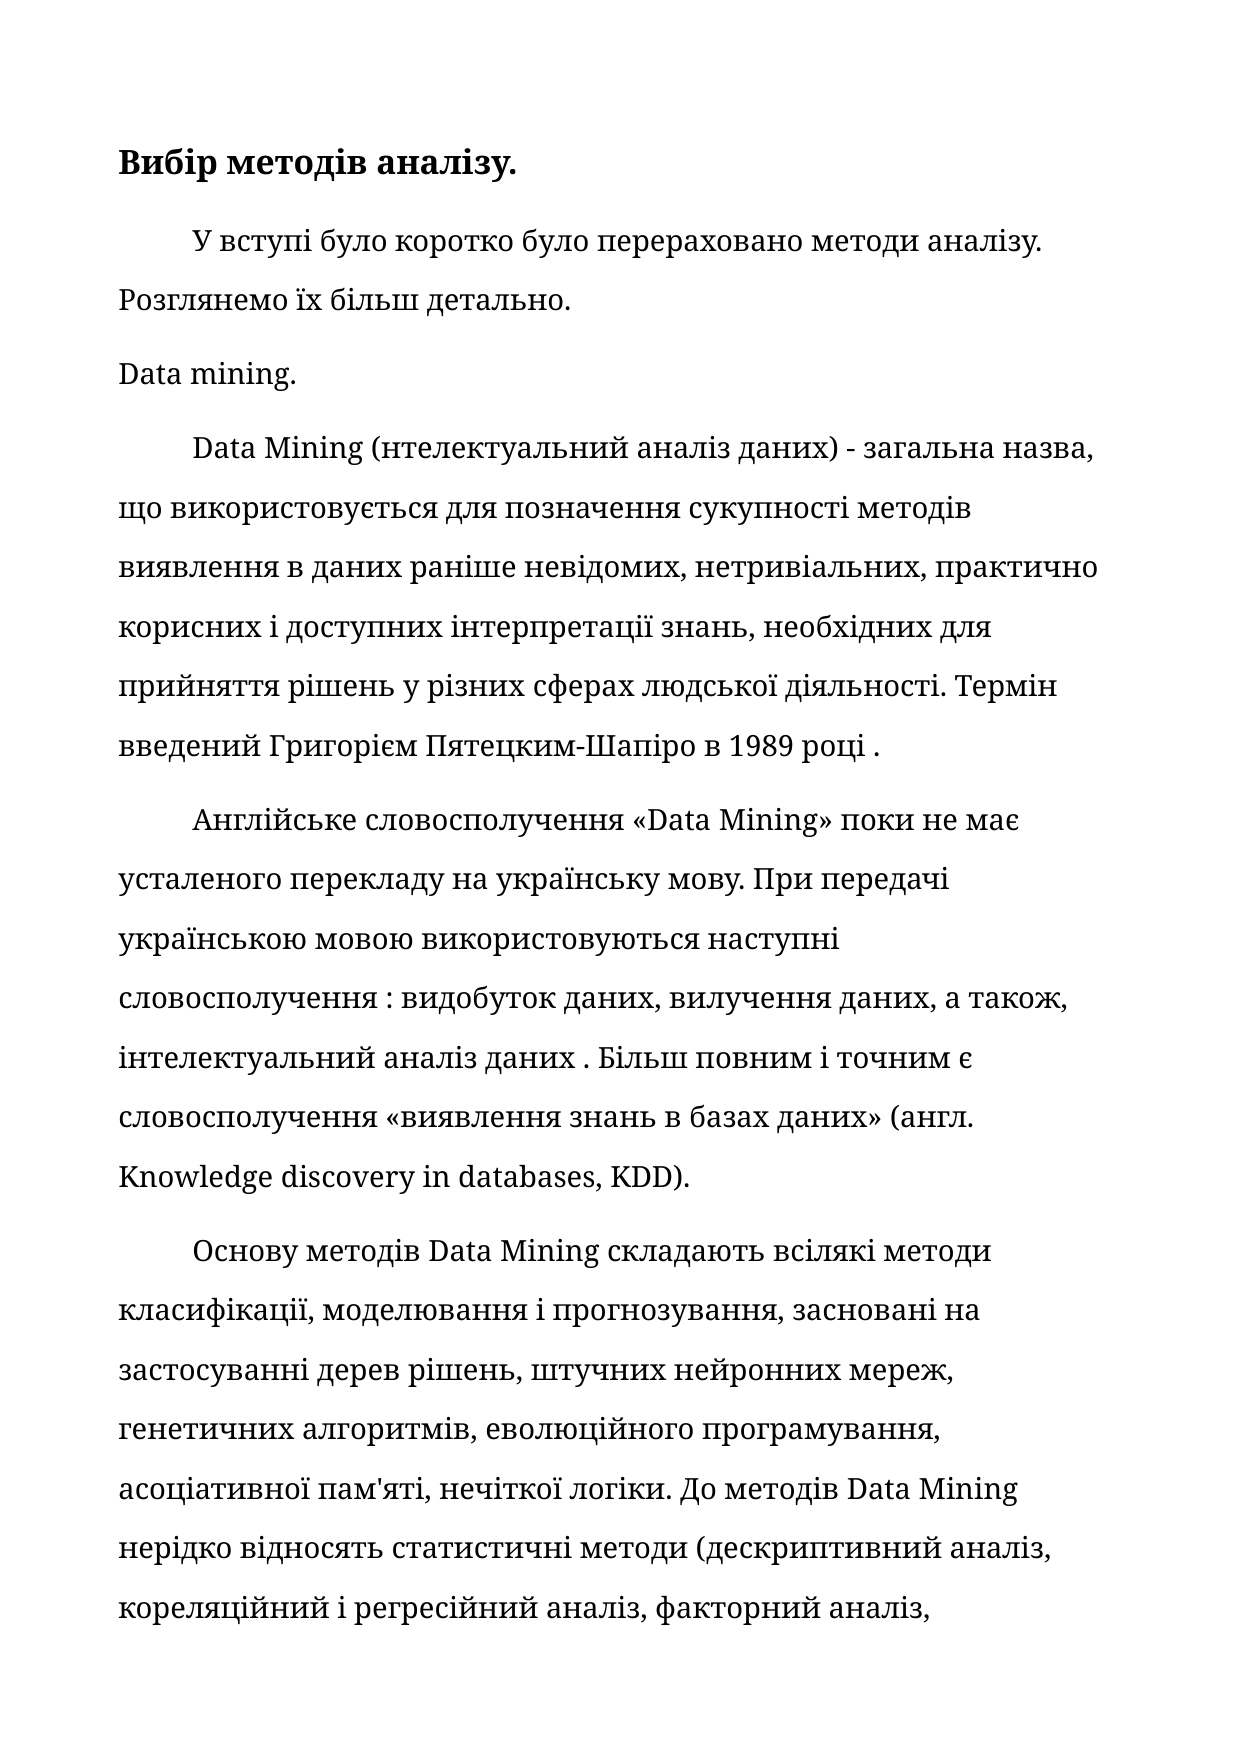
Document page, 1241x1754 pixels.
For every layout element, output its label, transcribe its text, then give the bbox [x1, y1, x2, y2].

text Data Mining (нтелектуальний аналіз даних) - загальна назва, що використовується для позначення сукупності методів виявлення в даних раніше невідомих, нетривіальних, практично корисних і доступних інтерпретації знань, необхідних для прийняття рішень у різних сферах людської діяльності. Термін введений Григорієм Пятецким-Шапіро в 1989 році . [118, 428, 1122, 765]
text Data mining. [118, 353, 1122, 393]
text Англійське словосполучення «Data Mining» поки не має усталеного перекладу на українську мову. При передачі українською мовою використовуються наступні словосполучення : видобуток даних, вилучення даних, а також, інтелектуальний аналіз даних . Більш повним і точним є словосполучення «виявлення знань в базах даних» (англ. Knowledge discovery in databases, KDD). [118, 799, 1122, 1196]
subtitle Вибір методів аналізу. [118, 139, 1122, 185]
text Основу методів Data Mining складають всілякі методи класифікації, моделювання і прогнозування, засновані на застосуванні дерев рішень, штучних нейронних мереж, генетичних алгоритмів, еволюційного програмування, асоціативної пам'яті, нечіткої логіки. До методів Data Mining нерідко відносять статистичні методи (дескриптивний аналіз, кореляційний і регресійний аналіз, факторний аналіз, [118, 1230, 1122, 1627]
text У вступі було коротко було перераховано методи аналізу. Розглянемо їх більш детально. [118, 220, 1122, 319]
